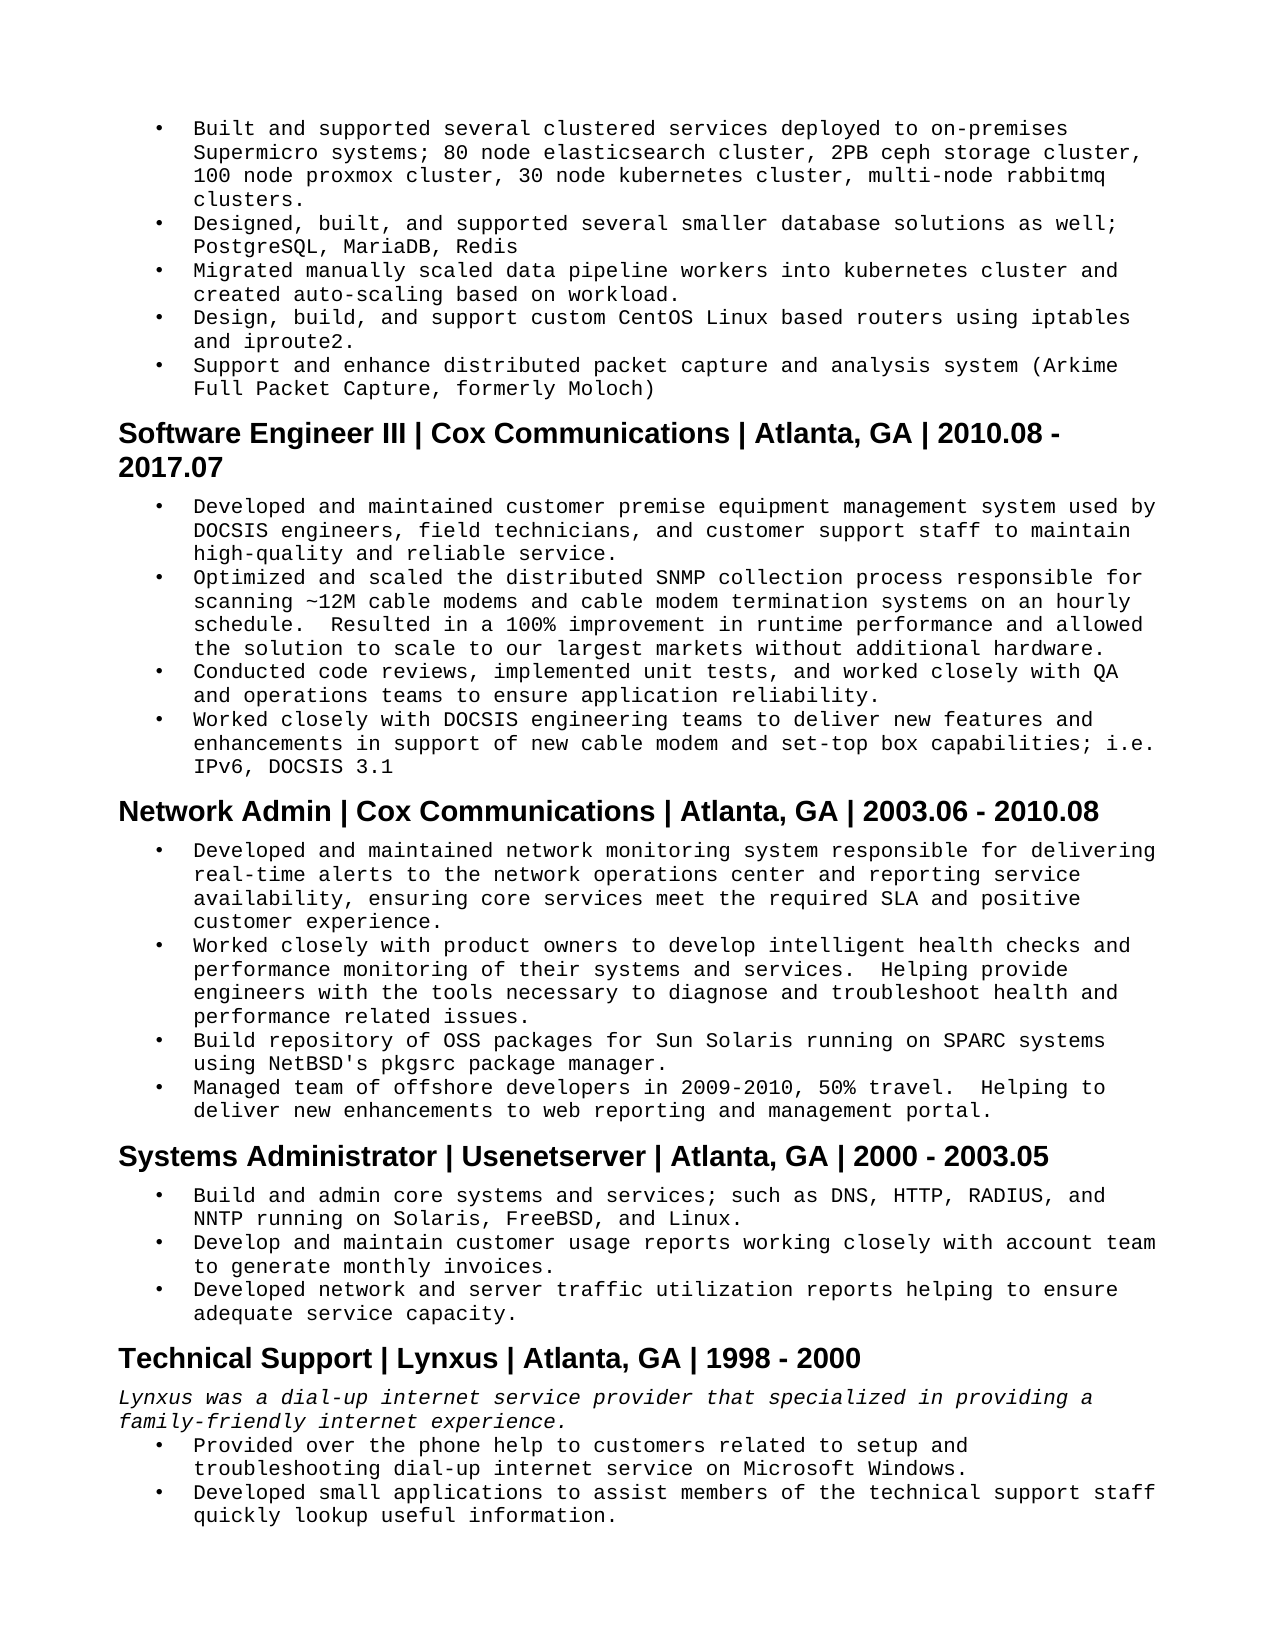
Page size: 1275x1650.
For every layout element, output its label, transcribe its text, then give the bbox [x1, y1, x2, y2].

subtitle Software Engineer III | Cox Communications | Atlanta, GA | 2010.08 - 2017.07 [118, 416, 1157, 483]
list Build and admin core systems and services; such as DNS, HTTP, RADIUS, and NNTP running on Solaris, FreeBSD, and Linux. [156, 1185, 1157, 1232]
list Designed, built, and supported several smaller database solutions as well; PostgreSQL, MariaDB, Redis [156, 213, 1157, 260]
list Conducted code reviews, implemented unit tests, and worked closely with QA and operations teams to ensure application reliability. [156, 662, 1157, 709]
list Migrated manually scaled data pipeline workers into kubernetes cluster and created auto-scaling based on workload. [156, 260, 1157, 307]
subtitle Technical Support | Lynxus | Atlanta, GA | 1998 - 2000 [118, 1341, 1157, 1375]
list Developed and maintained customer premise equipment management system used by DOCSIS engineers, field technicians, and customer support staff to maintain high-quality and reliable service. [156, 496, 1157, 567]
list Developed and maintained network monitoring system responsible for delivering real-time alerts to the network operations center and reporting service availability, ensuring core services meet the required SLA and positive customer experience. [156, 840, 1157, 935]
list Managed team of offshore developers in 2009-2010, 50% travel. Helping to deliver new enhancements to web reporting and management portal. [156, 1077, 1157, 1124]
list Support and enhance distributed packet capture and analysis system (Arkime Full Packet Capture, formerly Moloch) [156, 354, 1157, 402]
list Worked closely with DOCSIS engineering teams to deliver new features and enhancements in support of new cable modem and set-top box capabilities; i.e. IPv6, DOCSIS 3.1 [156, 709, 1157, 780]
text Lynxus was a dial-up internet service provider that specialized in providing a family-friendly internet experience. [118, 1387, 1157, 1434]
list Worked closely with product owners to develop intelligent health checks and performance monitoring of their systems and services. Helping provide engineers with the tools necessary to diagnose and troubleshoot health and performance related issues. [156, 935, 1157, 1029]
subtitle Systems Administrator | Usenetserver | Atlanta, GA | 2000 - 2003.05 [118, 1139, 1157, 1172]
subtitle Network Admin | Cox Communications | Atlanta, GA | 2003.06 - 2010.08 [118, 794, 1157, 828]
list Provided over the phone help to customers related to setup and troubleshooting dial-up internet service on Microsoft Windows. [156, 1434, 1157, 1482]
list Developed small applications to assist members of the technical support staff quickly lookup useful information. [156, 1482, 1157, 1529]
list Design, build, and support custom CentOS Linux based routers using iptables and iproute2. [156, 307, 1157, 354]
list Developed network and server traffic utilization reports helping to ensure adequate service capacity. [156, 1279, 1157, 1327]
list Build repository of OSS packages for Sun Solaris running on SPARC systems using NetBSD's pkgsrc package manager. [156, 1029, 1157, 1077]
list Develop and maintain customer usage reports working closely with account team to generate monthly invoices. [156, 1232, 1157, 1279]
list Optimized and scaled the distributed SNMP collection process responsible for scanning ~12M cable modems and cable modem termination systems on an hourly schedule. Resulted in a 100% improvement in runtime performance and allowed the solution to scale to our largest markets without additional hardware. [156, 567, 1157, 662]
list Built and supported several clustered services deployed to on-premises Supermicro systems; 80 node elasticsearch cluster, 2PB ceph storage cluster, 100 node proxmox cluster, 30 node kubernetes cluster, multi-node rabbitmq clusters. [156, 118, 1157, 213]
